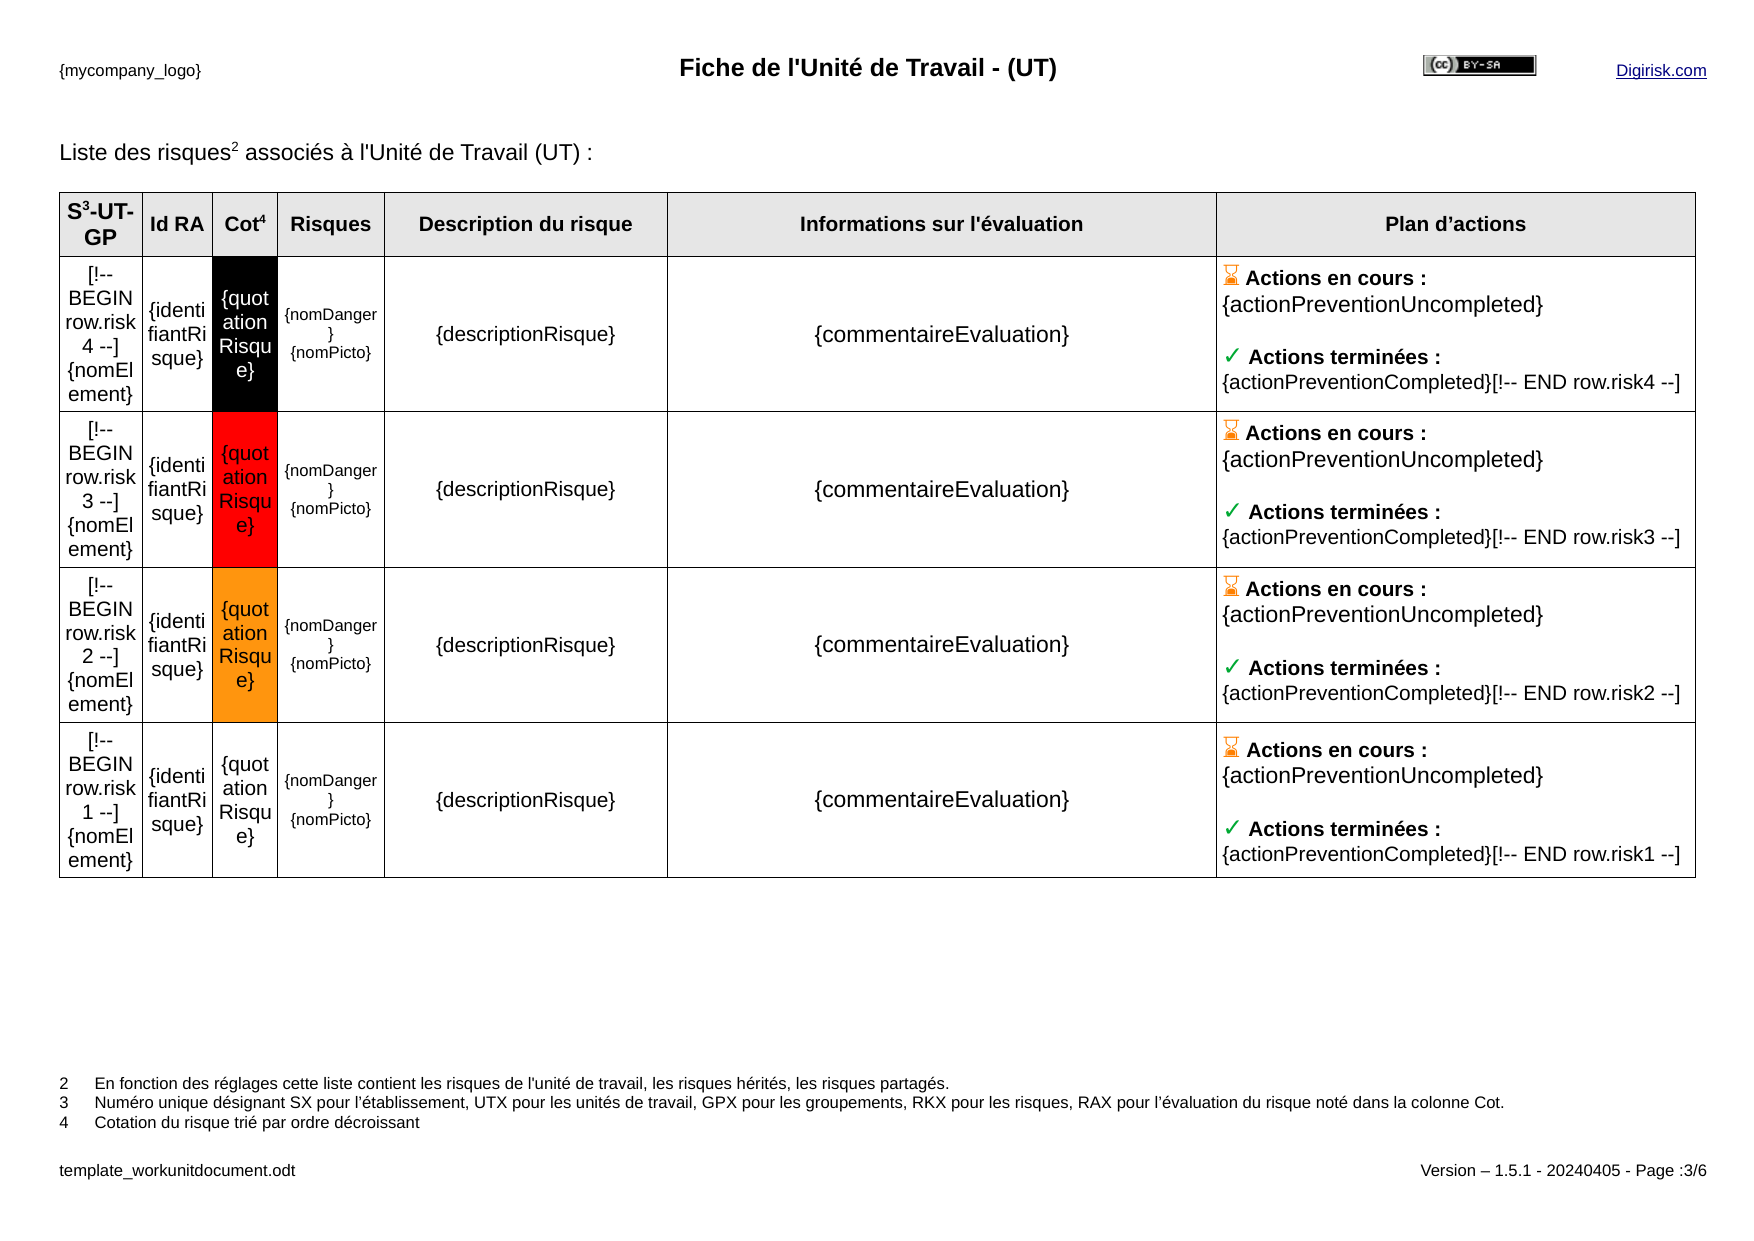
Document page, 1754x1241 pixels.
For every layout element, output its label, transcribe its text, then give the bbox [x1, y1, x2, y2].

table_cell {commentaireEvaluation} [668, 723, 1216, 877]
table_cell {quotationRisque} [213, 257, 277, 411]
table_cell {nomDanger} {nomPicto} [278, 257, 384, 411]
table_cell ⌛ Actions en cours : {actionPreventionUncompleted} ✓ Actions terminées : {actionPreventionCompleted}[!-- END row.risk3 --] [1217, 412, 1695, 567]
table_header Risques [278, 193, 384, 256]
table_cell {quotationRisque} [213, 568, 277, 722]
table_cell {descriptionRisque} [385, 257, 667, 411]
table_cell {commentaireEvaluation} [668, 412, 1216, 567]
table_cell ⌛ Actions en cours : {actionPreventionUncompleted} ✓ Actions terminées : {actionPreventionCompleted}[!-- END row.risk2 --] [1217, 568, 1695, 722]
table_cell [!-- BEGIN row.risk3 --]{nomElement} [60, 412, 142, 567]
table_cell [!-- BEGIN row.risk4 --]{nomElement} [60, 257, 142, 411]
table_header Informations sur l'évaluation [668, 193, 1216, 256]
table_cell {quotationRisque} [213, 723, 277, 877]
table_cell ⌛ Actions en cours : {actionPreventionUncompleted} ✓ Actions terminées : {actionPreventionCompleted}[!-- END row.risk1 --] [1217, 723, 1695, 877]
text En fonction des réglages cette liste contient les risques de l'unité de travail, les risques hérités, les risques partagés. [59, 1074, 1695, 1093]
table_cell [!-- BEGIN row.risk1 --]{nomElement} [60, 723, 142, 877]
table_cell {nomDanger} {nomPicto} [278, 412, 384, 567]
table_cell {identifiantRisque} [143, 257, 212, 411]
text Liste des risques associés à l'Unité de Travail (UT) : [59, 139, 1695, 165]
table_header S-UT-GP [60, 193, 142, 256]
table_header Description du risque [385, 193, 667, 256]
table_cell {identifiantRisque} [143, 412, 212, 567]
table_cell {descriptionRisque} [385, 412, 667, 567]
table_cell {commentaireEvaluation} [668, 568, 1216, 722]
table_cell {commentaireEvaluation} [668, 257, 1216, 411]
table_cell ⌛ Actions en cours : {actionPreventionUncompleted} ✓ Actions terminées : {actionPreventionCompleted}[!-- END row.risk4 --] [1217, 257, 1695, 411]
table_cell {descriptionRisque} [385, 723, 667, 877]
table_cell {identifiantRisque} [143, 568, 212, 722]
table_cell {nomDanger} {nomPicto} [278, 723, 384, 877]
table_cell {identifiantRisque} [143, 723, 212, 877]
table_header Id RA [143, 193, 212, 256]
table_cell {nomDanger} {nomPicto} [278, 568, 384, 722]
picture [1423, 55, 1537, 76]
table_header Plan d’actions [1217, 193, 1695, 256]
table_cell {descriptionRisque} [385, 568, 667, 722]
table_cell [!-- BEGIN row.risk2 --]{nomElement} [60, 568, 142, 722]
table_header Cot [213, 193, 277, 256]
table_cell {quotationRisque} [213, 412, 277, 567]
